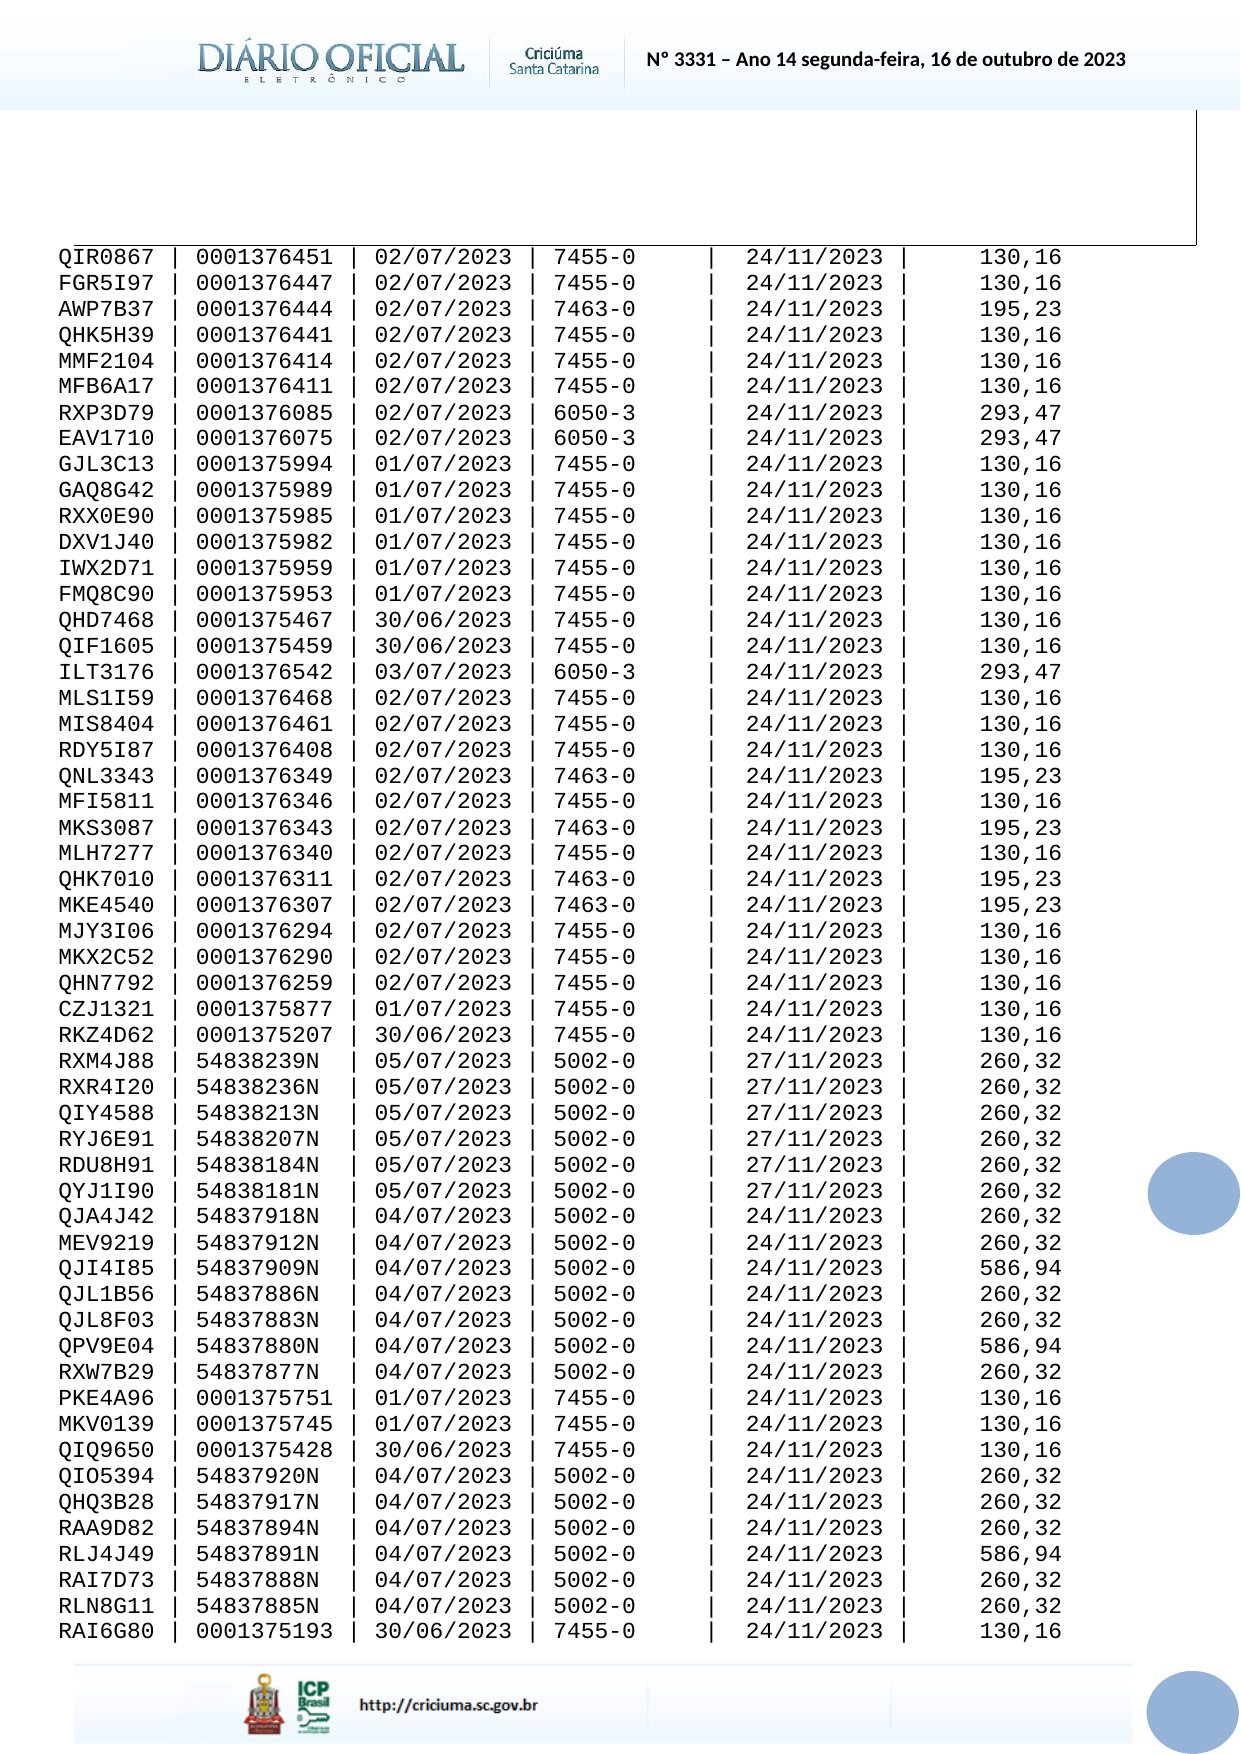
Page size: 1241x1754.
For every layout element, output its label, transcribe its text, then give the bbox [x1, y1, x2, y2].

text RXR4I20 | 54838236N | 05/07/2023 | 5002-0 | 27/11/2023 | 260,32 [44, 1075, 1196, 1101]
text RXM4J88 | 54838239N | 05/07/2023 | 5002-0 | 27/11/2023 | 260,32 [44, 1049, 1196, 1075]
text QNL3343 | 0001376349 | 02/07/2023 | 7463-0 | 24/11/2023 | 195,23 [44, 764, 1196, 790]
text RXP3D79 | 0001376085 | 02/07/2023 | 6050-3 | 24/11/2023 | 293,47 [44, 401, 1196, 427]
text QJL8F03 | 54837883N | 04/07/2023 | 5002-0 | 24/11/2023 | 260,32 [44, 1309, 1196, 1334]
text RLJ4J49 | 54837891N | 04/07/2023 | 5002-0 | 24/11/2023 | 586,94 [44, 1542, 1196, 1568]
text AWP7B37 | 0001376444 | 02/07/2023 | 7463-0 | 24/11/2023 | 195,23 [44, 297, 1196, 323]
text RDU8H91 | 54838184N | 05/07/2023 | 5002-0 | 27/11/2023 | 260,32 [44, 1153, 1180, 1179]
text IWX2D71 | 0001375959 | 01/07/2023 | 7455-0 | 24/11/2023 | 130,16 [44, 556, 1196, 582]
text QJA4J42 | 54837918N | 04/07/2023 | 5002-0 | 24/11/2023 | 260,32 [44, 1205, 1171, 1231]
text MKE4540 | 0001376307 | 02/07/2023 | 7463-0 | 24/11/2023 | 195,23 [44, 894, 1196, 919]
text ILT3176 | 0001376542 | 03/07/2023 | 6050-3 | 24/11/2023 | 293,47 [44, 660, 1196, 686]
text QIF1605 | 0001375459 | 30/06/2023 | 7455-0 | 24/11/2023 | 130,16 [44, 634, 1196, 660]
text QIO5394 | 54837920N | 04/07/2023 | 5002-0 | 24/11/2023 | 260,32 [44, 1464, 1196, 1490]
text DXV1J40 | 0001375982 | 01/07/2023 | 7455-0 | 24/11/2023 | 130,16 [44, 531, 1196, 556]
text RLN8G11 | 54837885N | 04/07/2023 | 5002-0 | 24/11/2023 | 260,32 [44, 1594, 1196, 1620]
text QHD7468 | 0001375467 | 30/06/2023 | 7455-0 | 24/11/2023 | 130,16 [44, 608, 1196, 634]
text RDY5I87 | 0001376408 | 02/07/2023 | 7455-0 | 24/11/2023 | 130,16 [44, 738, 1196, 764]
text MMF2104 | 0001376414 | 02/07/2023 | 7455-0 | 24/11/2023 | 130,16 [44, 349, 1196, 375]
text QIR0867 | 0001376451 | 02/07/2023 | 7455-0 | 24/11/2023 | 130,16 [44, 245, 1196, 271]
text QPV9E04 | 54837880N | 04/07/2023 | 5002-0 | 24/11/2023 | 586,94 [44, 1334, 1196, 1361]
text RXW7B29 | 54837877N | 04/07/2023 | 5002-0 | 24/11/2023 | 260,32 [44, 1361, 1196, 1386]
text MKX2C52 | 0001376290 | 02/07/2023 | 7455-0 | 24/11/2023 | 130,16 [44, 946, 1196, 971]
text MFI5811 | 0001376346 | 02/07/2023 | 7455-0 | 24/11/2023 | 130,16 [44, 790, 1196, 816]
text QHK5H39 | 0001376441 | 02/07/2023 | 7455-0 | 24/11/2023 | 130,16 [44, 323, 1196, 349]
text RAA9D82 | 54837894N | 04/07/2023 | 5002-0 | 24/11/2023 | 260,32 [44, 1516, 1196, 1542]
text QJI4I85 | 54837909N | 04/07/2023 | 5002-0 | 24/11/2023 | 586,94 [44, 1257, 1196, 1283]
text FGR5I97 | 0001376447 | 02/07/2023 | 7455-0 | 24/11/2023 | 130,16 [44, 271, 1196, 297]
text CZJ1321 | 0001375877 | 01/07/2023 | 7455-0 | 24/11/2023 | 130,16 [44, 997, 1196, 1023]
text QYJ1I90 | 54838181N | 05/07/2023 | 5002-0 | 27/11/2023 | 260,32 [44, 1179, 1150, 1205]
text MLH7277 | 0001376340 | 02/07/2023 | 7455-0 | 24/11/2023 | 130,16 [44, 842, 1196, 868]
text MFB6A17 | 0001376411 | 02/07/2023 | 7455-0 | 24/11/2023 | 130,16 [44, 375, 1196, 401]
text QHN7792 | 0001376259 | 02/07/2023 | 7455-0 | 24/11/2023 | 130,16 [44, 971, 1196, 997]
text FMQ8C90 | 0001375953 | 01/07/2023 | 7455-0 | 24/11/2023 | 130,16 [44, 582, 1196, 608]
text QJL1B56 | 54837886N | 04/07/2023 | 5002-0 | 24/11/2023 | 260,32 [44, 1283, 1196, 1309]
text EAV1710 | 0001376075 | 02/07/2023 | 6050-3 | 24/11/2023 | 293,47 [44, 427, 1196, 453]
text MKS3087 | 0001376343 | 02/07/2023 | 7463-0 | 24/11/2023 | 195,23 [44, 816, 1196, 842]
text MLS1I59 | 0001376468 | 02/07/2023 | 7455-0 | 24/11/2023 | 130,16 [44, 686, 1196, 712]
text RKZ4D62 | 0001375207 | 30/06/2023 | 7455-0 | 24/11/2023 | 130,16 [44, 1023, 1196, 1049]
text QIY4588 | 54838213N | 05/07/2023 | 5002-0 | 27/11/2023 | 260,32 [44, 1101, 1196, 1127]
text PKE4A96 | 0001375751 | 01/07/2023 | 7455-0 | 24/11/2023 | 130,16 [44, 1386, 1196, 1412]
text QHQ3B28 | 54837917N | 04/07/2023 | 5002-0 | 24/11/2023 | 260,32 [44, 1490, 1196, 1516]
text RYJ6E91 | 54838207N | 05/07/2023 | 5002-0 | 27/11/2023 | 260,32 [44, 1127, 1196, 1153]
text MIS8404 | 0001376461 | 02/07/2023 | 7455-0 | 24/11/2023 | 130,16 [44, 712, 1196, 738]
text QHK7010 | 0001376311 | 02/07/2023 | 7463-0 | 24/11/2023 | 195,23 [44, 868, 1196, 894]
text RAI7D73 | 54837888N | 04/07/2023 | 5002-0 | 24/11/2023 | 260,32 [44, 1568, 1196, 1594]
text MKV0139 | 0001375745 | 01/07/2023 | 7455-0 | 24/11/2023 | 130,16 [44, 1412, 1196, 1438]
text MJY3I06 | 0001376294 | 02/07/2023 | 7455-0 | 24/11/2023 | 130,16 [44, 919, 1196, 946]
text RAI6G80 | 0001375193 | 30/06/2023 | 7455-0 | 24/11/2023 | 130,16 [44, 1620, 1196, 1646]
text RXX0E90 | 0001375985 | 01/07/2023 | 7455-0 | 24/11/2023 | 130,16 [44, 504, 1196, 531]
text GJL3C13 | 0001375994 | 01/07/2023 | 7455-0 | 24/11/2023 | 130,16 [44, 453, 1196, 479]
text QIQ9650 | 0001375428 | 30/06/2023 | 7455-0 | 24/11/2023 | 130,16 [44, 1438, 1196, 1464]
text MEV9219 | 54837912N | 04/07/2023 | 5002-0 | 24/11/2023 | 260,32 [44, 1231, 1196, 1257]
text GAQ8G42 | 0001375989 | 01/07/2023 | 7455-0 | 24/11/2023 | 130,16 [44, 479, 1196, 504]
